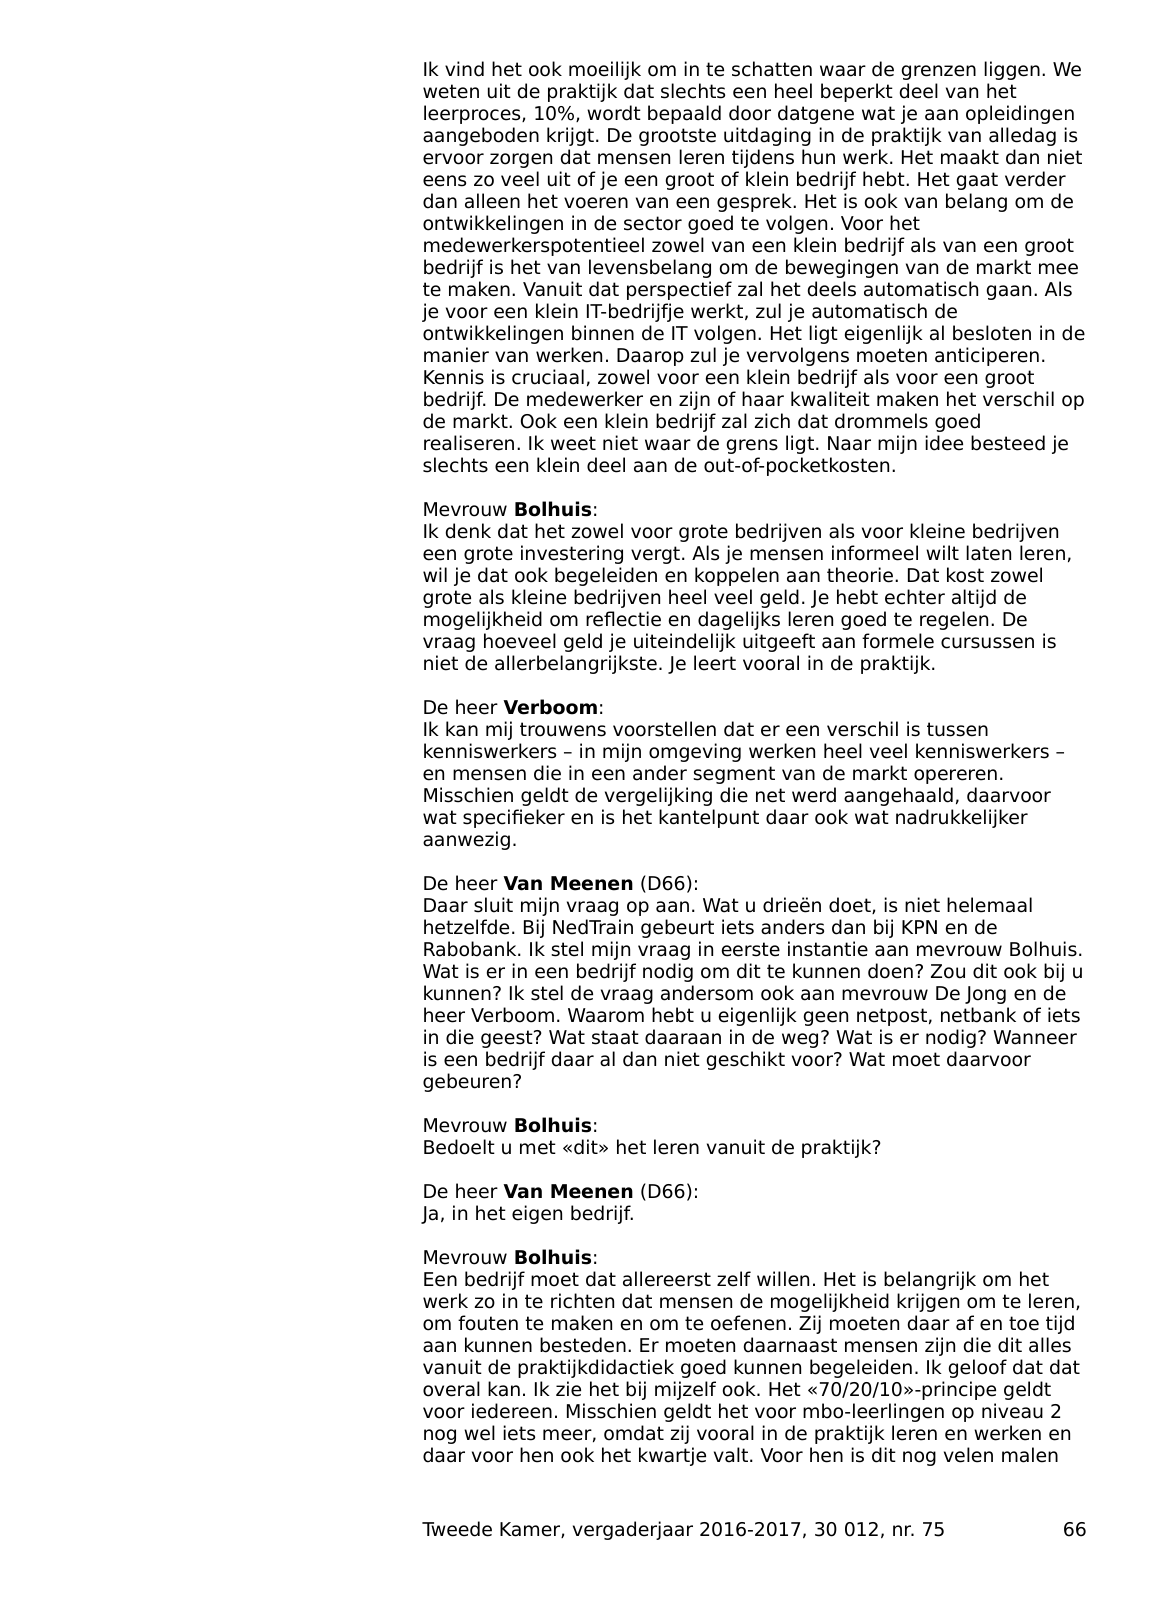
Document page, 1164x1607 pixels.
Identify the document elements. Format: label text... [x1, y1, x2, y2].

text Mevrouw Bolhuis: [422, 1115, 1087, 1137]
text Ja, in het eigen bedrijf. [422, 1203, 1087, 1225]
text Ik vind het ook moeilijk om in te schatten waar de grenzen liggen. We weten uit de praktijk dat slechts een heel beperkt deel van het leerproces, 10%, wordt bepaald door datgene wat je aan opleidingen aangeboden krijgt. De grootste uitdaging in de praktijk van alledag is ervoor zorgen dat mensen leren tijdens hun werk. Het maakt dan niet eens zo veel uit of je een groot of klein bedrijf hebt. Het gaat verder dan alleen het voeren van een gesprek. Het is ook van belang om de ontwikkelingen in de sector goed te volgen. Voor het medewerkerspotentieel zowel van een klein bedrijf als van een groot bedrijf is het van levensbelang om de bewegingen van de markt mee te maken. Vanuit dat perspectief zal het deels automatisch gaan. Als je voor een klein IT-bedrijfje werkt, zul je automatisch de ontwikkelingen binnen de IT volgen. Het ligt eigenlijk al besloten in de manier van werken. Daarop zul je vervolgens moeten anticiperen. Kennis is cruciaal, zowel voor een klein bedrijf als voor een groot bedrijf. De medewerker en zijn of haar kwaliteit maken het verschil op de markt. Ook een klein bedrijf zal zich dat drommels goed realiseren. Ik weet niet waar de grens ligt. Naar mijn idee besteed je slechts een klein deel aan de out-of-pocketkosten. [422, 59, 1087, 477]
text De heer Verboom: [422, 697, 1087, 719]
text Bedoelt u met «dit» het leren vanuit de praktijk? [422, 1137, 1087, 1159]
text Mevrouw Bolhuis: [422, 499, 1087, 521]
text Mevrouw Bolhuis: [422, 1247, 1087, 1269]
text Een bedrijf moet dat allereerst zelf willen. Het is belangrijk om het werk zo in te richten dat mensen de mogelijkheid krijgen om te leren, om fouten te maken en om te oefenen. Zij moeten daar af en toe tijd aan kunnen besteden. Er moeten daarnaast mensen zijn die dit alles vanuit de praktijkdidactiek goed kunnen begeleiden. Ik geloof dat dat overal kan. Ik zie het bij mijzelf ook. Het «70/20/10»-principe geldt voor iedereen. Misschien geldt het voor mbo-leerlingen op niveau 2 nog wel iets meer, omdat zij vooral in de praktijk leren en werken en daar voor hen ook het kwartje valt. Voor hen is dit nog velen malen [422, 1269, 1087, 1467]
text Ik kan mij trouwens voorstellen dat er een verschil is tussen kenniswerkers – in mijn omgeving werken heel veel kenniswerkers – en mensen die in een ander segment van de markt opereren. Misschien geldt de vergelijking die net werd aangehaald, daarvoor wat specifieker en is het kantelpunt daar ook wat nadrukkelijker aanwezig. [422, 719, 1087, 851]
text De heer Van Meenen (D66): [422, 873, 1087, 895]
text De heer Van Meenen (D66): [422, 1181, 1087, 1203]
text Ik denk dat het zowel voor grote bedrijven als voor kleine bedrijven een grote investering vergt. Als je mensen informeel wilt laten leren, wil je dat ook begeleiden en koppelen aan theorie. Dat kost zowel grote als kleine bedrijven heel veel geld. Je hebt echter altijd de mogelijkheid om reflectie en dagelijks leren goed te regelen. De vraag hoeveel geld je uiteindelijk uitgeeft aan formele cursussen is niet de allerbelangrijkste. Je leert vooral in de praktijk. [422, 521, 1087, 675]
text Daar sluit mijn vraag op aan. Wat u drieën doet, is niet helemaal hetzelfde. Bij NedTrain gebeurt iets anders dan bij KPN en de Rabobank. Ik stel mijn vraag in eerste instantie aan mevrouw Bolhuis. Wat is er in een bedrijf nodig om dit te kunnen doen? Zou dit ook bij u kunnen? Ik stel de vraag andersom ook aan mevrouw De Jong en de heer Verboom. Waarom hebt u eigenlijk geen netpost, netbank of iets in die geest? Wat staat daaraan in de weg? Wat is er nodig? Wanneer is een bedrijf daar al dan niet geschikt voor? Wat moet daarvoor gebeuren? [422, 895, 1087, 1093]
